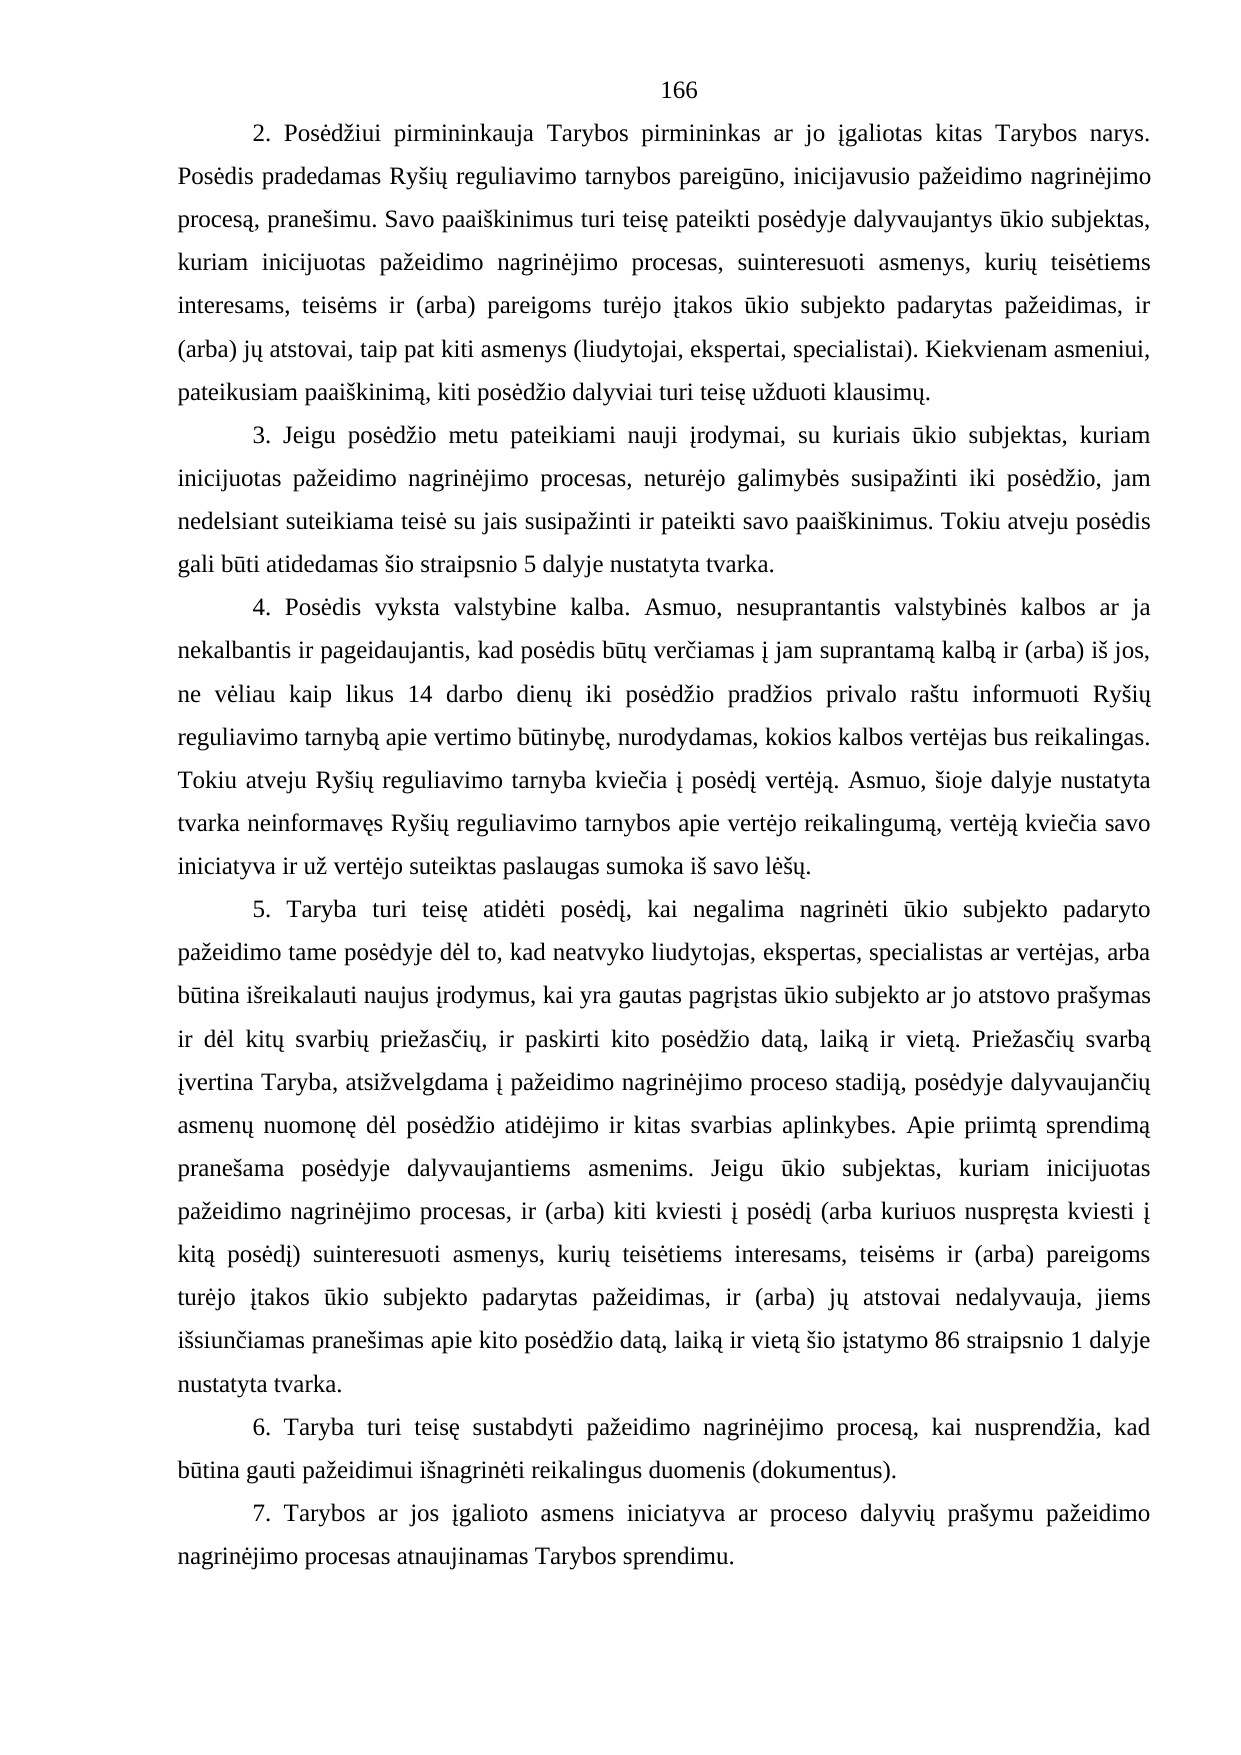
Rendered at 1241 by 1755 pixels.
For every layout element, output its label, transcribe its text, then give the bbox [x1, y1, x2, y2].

text 6. Taryba turi teisę sustabdyti pažeidimo nagrinėjimo procesą, kai nusprendžia, kad būtina gauti pažeidimui išnagrinėti reikalingus duomenis (dokumentus). [177, 1412, 1152, 1484]
text 3. Jeigu posėdžio metu pateikiami nauji įrodymai, su kuriais ūkio subjektas, kuriam inicijuotas pažeidimo nagrinėjimo procesas, neturėjo galimybės susipažinti iki posėdžio, jam nedelsiant suteikiama teisė su jais susipažinti ir pateikti savo paaiškinimus. Tokiu atveju posėdis gali būti atidedamas šio straipsnio 5 dalyje nustatyta tvarka. [177, 420, 1152, 578]
text 4. Posėdis vyksta valstybine kalba. Asmuo, nesuprantantis valstybinės kalbos ar ja nekalbantis ir pageidaujantis, kad posėdis būtų verčiamas į jam suprantamą kalbą ir (arba) iš jos, ne vėliau kaip likus 14 darbo dienų iki posėdžio pradžios privalo raštu informuoti Ryšių reguliavimo tarnybą apie vertimo būtinybę, nurodydamas, kokios kalbos vertėjas bus reikalingas. Tokiu atveju Ryšių reguliavimo tarnyba kviečia į posėdį vertėją. Asmuo, šioje dalyje nustatyta tvarka neinformavęs Ryšių reguliavimo tarnybos apie vertėjo reikalingumą, vertėją kviečia savo iniciatyva ir už vertėjo suteiktas paslaugas sumoka iš savo lėšų. [177, 592, 1152, 880]
text 2. Posėdžiui pirmininkauja Tarybos pirmininkas ar jo įgaliotas kitas Tarybos narys. Posėdis pradedamas Ryšių reguliavimo tarnybos pareigūno, inicijavusio pažeidimo nagrinėjimo procesą, pranešimu. Savo paaiškinimus turi teisę pateikti posėdyje dalyvaujantys ūkio subjektas, kuriam inicijuotas pažeidimo nagrinėjimo procesas, suinteresuoti asmenys, kurių teisėtiems interesams, teisėms ir (arba) pareigoms turėjo įtakos ūkio subjekto padarytas pažeidimas, ir (arba) jų atstovai, taip pat kiti asmenys (liudytojai, ekspertai, specialistai). Kiekvienam asmeniui, pateikusiam paaiškinimą, kiti posėdžio dalyviai turi teisę užduoti klausimų. [177, 118, 1152, 406]
text 7. Tarybos ar jos įgalioto asmens iniciatyva ar proceso dalyvių prašymu pažeidimo nagrinėjimo procesas atnaujinamas Tarybos sprendimu. [177, 1498, 1152, 1570]
text 5. Taryba turi teisę atidėti posėdį, kai negalima nagrinėti ūkio subjekto padaryto pažeidimo tame posėdyje dėl to, kad neatvyko liudytojas, ekspertas, specialistas ar vertėjas, arba būtina išreikalauti naujus įrodymus, kai yra gautas pagrįstas ūkio subjekto ar jo atstovo prašymas ir dėl kitų svarbių priežasčių, ir paskirti kito posėdžio datą, laiką ir vietą. Priežasčių svarbą įvertina Taryba, atsižvelgdama į pažeidimo nagrinėjimo proceso stadiją, posėdyje dalyvaujančių asmenų nuomonę dėl posėdžio atidėjimo ir kitas svarbias aplinkybes. Apie priimtą sprendimą pranešama posėdyje dalyvaujantiems asmenims. Jeigu ūkio subjektas, kuriam inicijuotas pažeidimo nagrinėjimo procesas, ir (arba) kiti kviesti į posėdį (arba kuriuos nuspręsta kviesti į kitą posėdį) suinteresuoti asmenys, kurių teisėtiems interesams, teisėms ir (arba) pareigoms turėjo įtakos ūkio subjekto padarytas pažeidimas, ir (arba) jų atstovai nedalyvauja, jiems išsiunčiamas pranešimas apie kito posėdžio datą, laiką ir vietą šio įstatymo 86 straipsnio 1 dalyje nustatyta tvarka. [177, 894, 1152, 1397]
